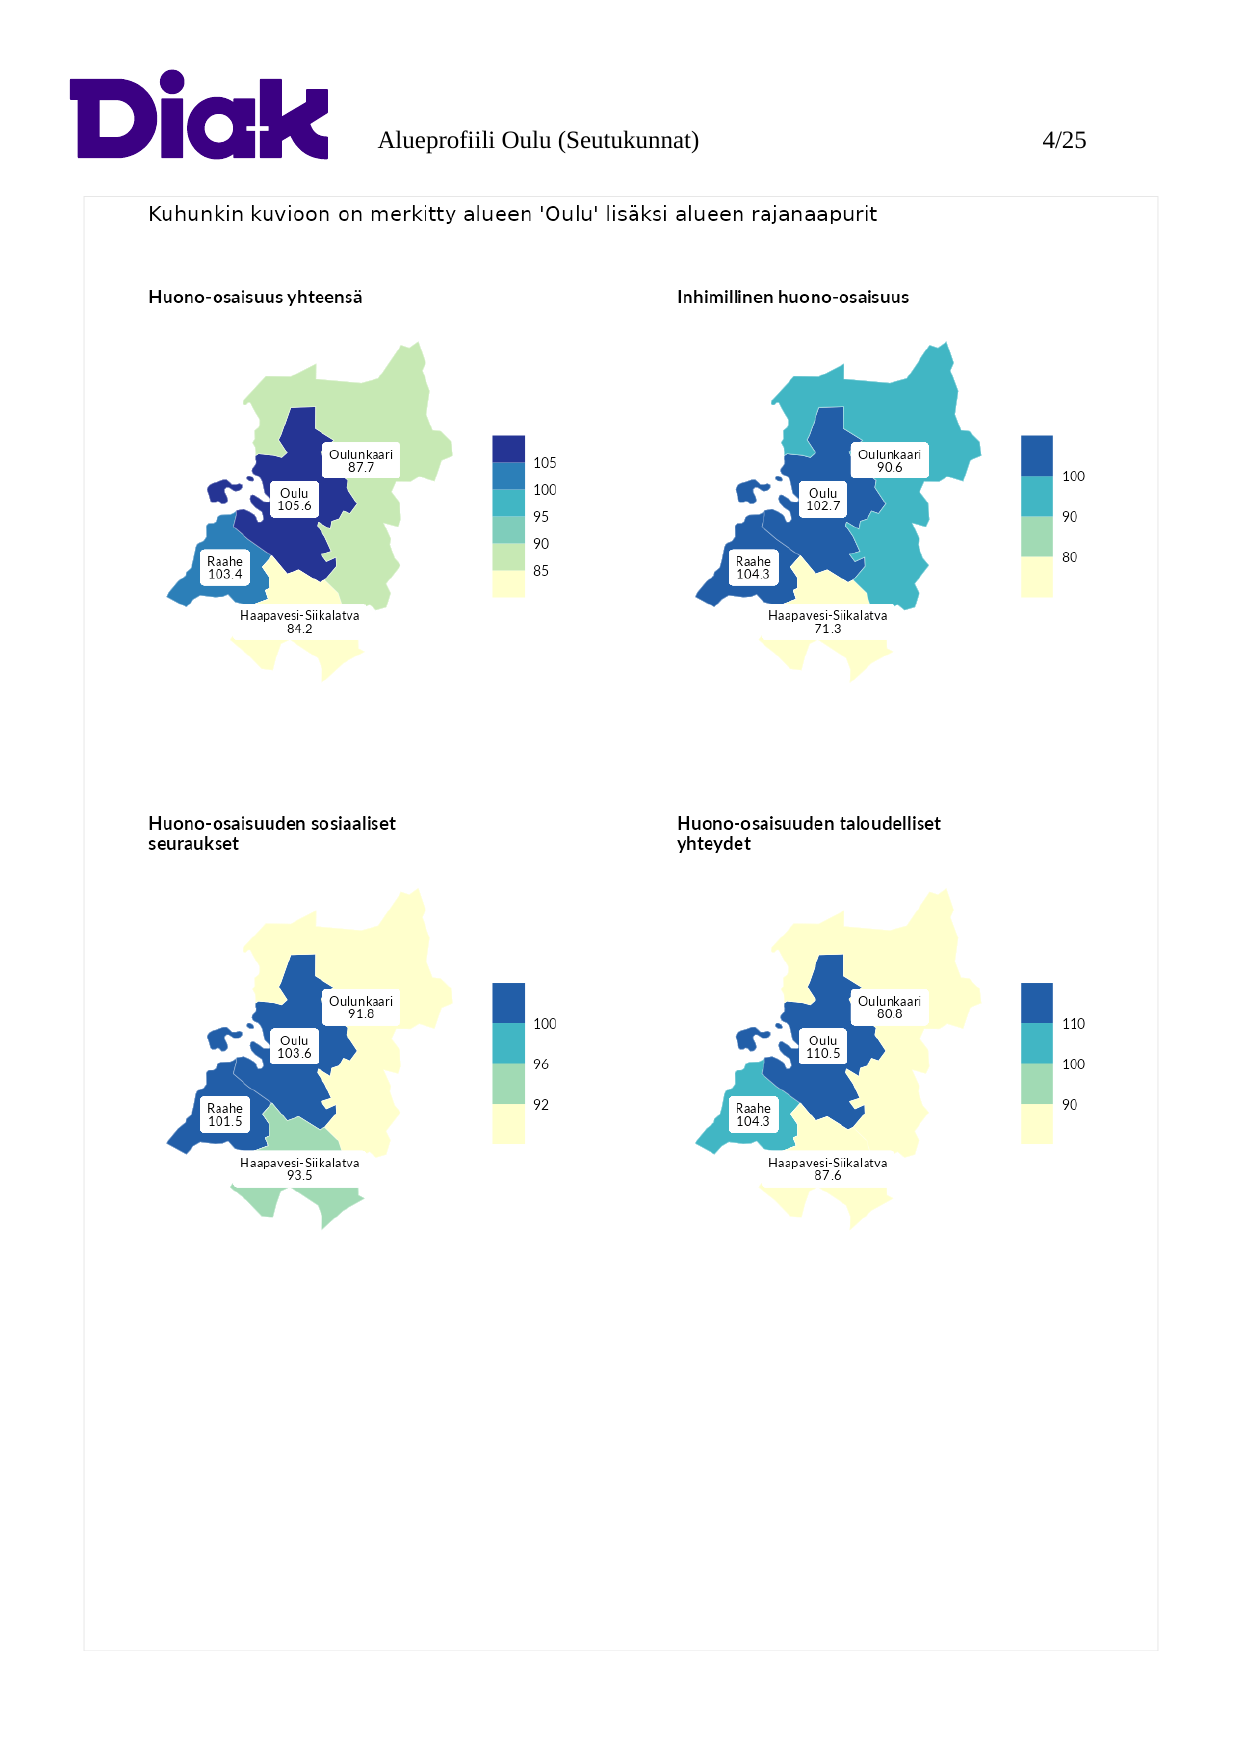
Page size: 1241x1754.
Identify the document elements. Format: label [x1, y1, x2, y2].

picture [61, 196, 1179, 1651]
